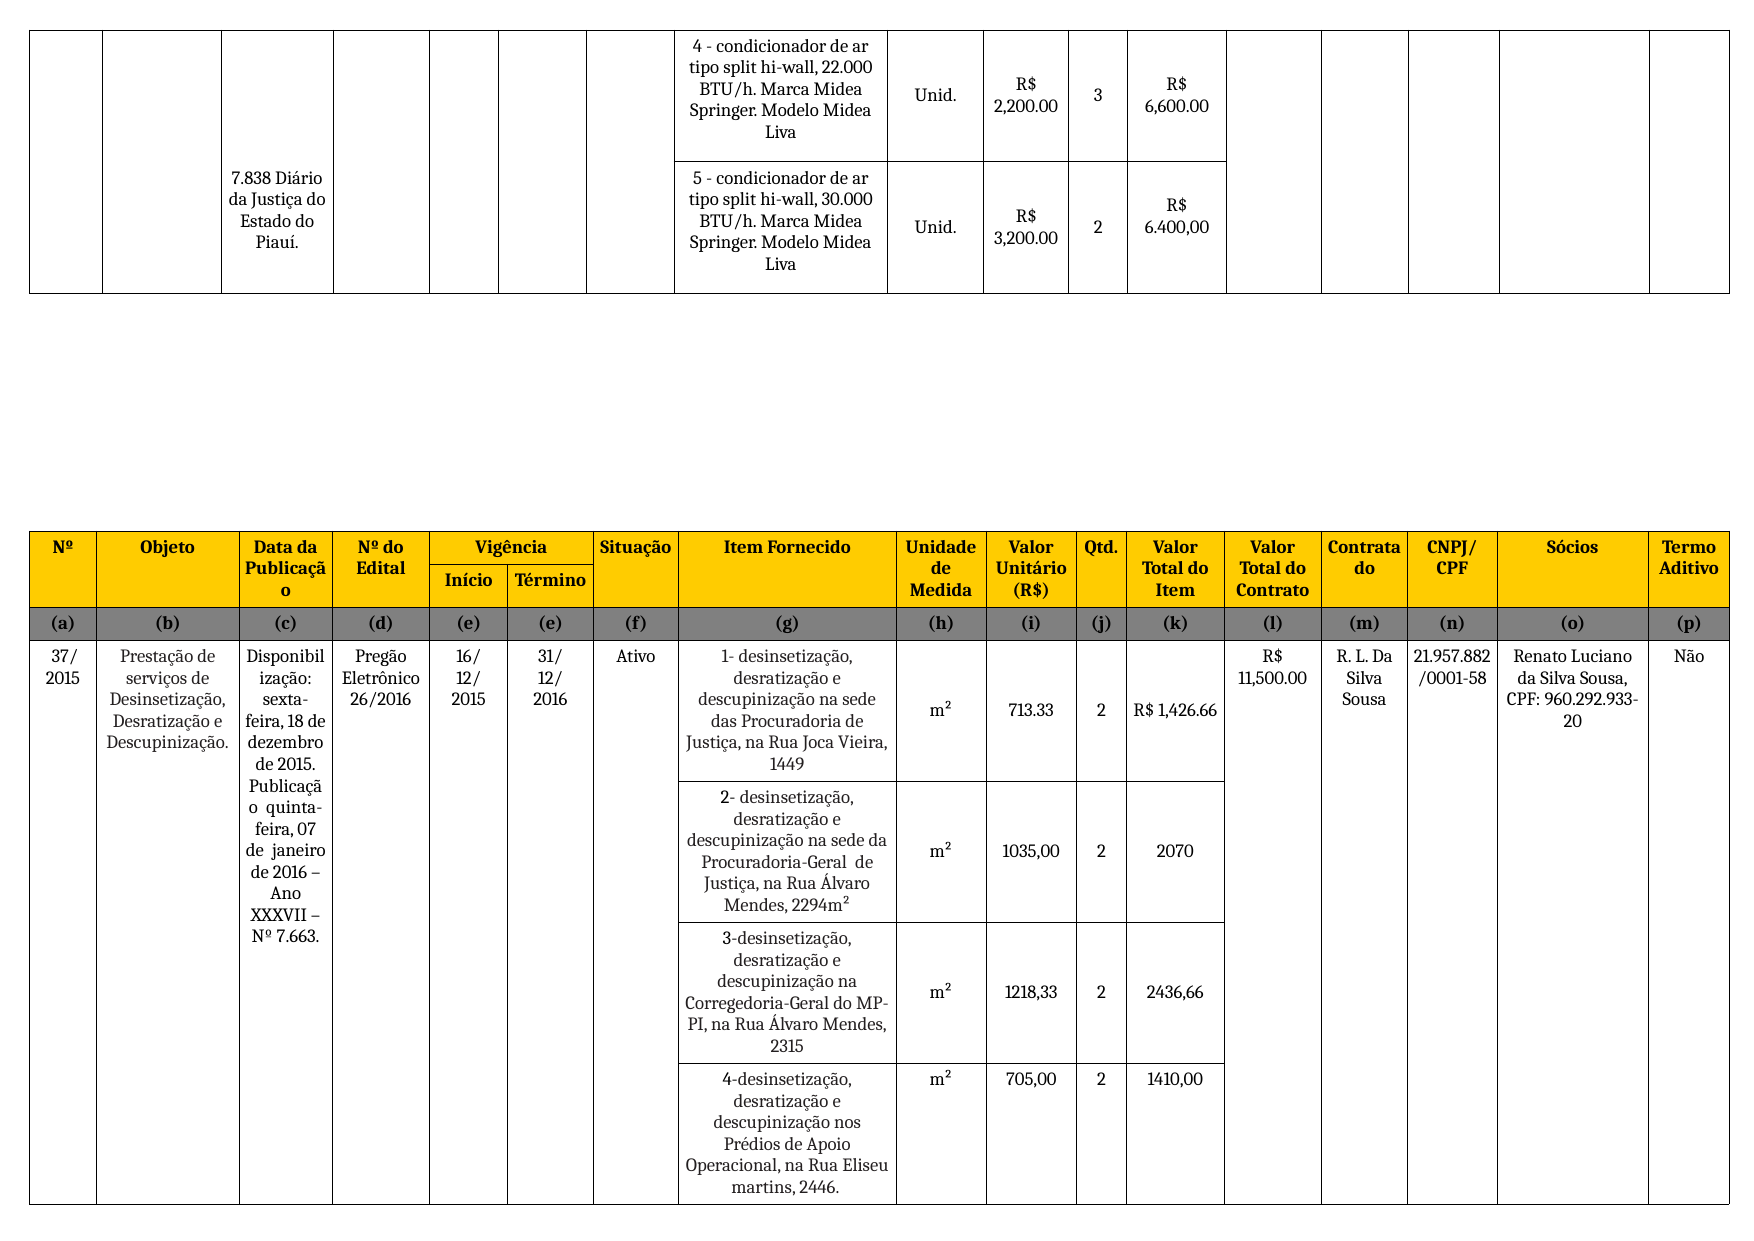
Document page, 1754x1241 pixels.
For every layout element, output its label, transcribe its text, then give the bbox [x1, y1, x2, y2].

table_cell (d) [333, 608, 429, 640]
table_cell Ativo [594, 641, 678, 1204]
table_cell [1322, 31, 1408, 293]
table_cell Unid. [888, 162, 983, 293]
table_header Sócios [1498, 532, 1648, 607]
table_header Unidade de Medida [897, 532, 986, 607]
table_cell 713,33 [987, 641, 1076, 781]
table_cell 2 [1077, 641, 1126, 781]
table_cell (p) [1649, 608, 1729, 640]
table_cell 1218,33 [987, 923, 1076, 1063]
table_cell [103, 31, 221, 293]
table_cell 2 [1077, 923, 1126, 1063]
table_cell Renato Luciano da Silva Sousa, CPF: 960.292.933-20 [1498, 641, 1648, 1204]
table_cell Não [1649, 641, 1729, 1204]
table_cell (l) [1225, 608, 1321, 640]
table_cell (n) [1408, 608, 1497, 640]
table_cell 31/ 12/ 2016 [508, 641, 593, 1204]
table_cell R. L. Da Silva Sousa [1322, 641, 1407, 1204]
table_cell R$ 6.600,00 [1128, 31, 1226, 161]
table_cell 4-desinsetização, desratização e descupinização nos Prédios de Apoio Operacional, na Rua Eliseu martins, 2446. [679, 1064, 896, 1204]
table_cell m² [897, 923, 986, 1063]
table_cell 705,00 [987, 1064, 1076, 1204]
table_cell (j) [1077, 608, 1126, 640]
table_cell (e) [430, 608, 507, 640]
table_cell 2070 [1127, 782, 1224, 922]
table_cell 2 [1077, 1064, 1126, 1204]
table_header Valor Total do Contrato [1225, 532, 1321, 607]
table_cell 2 [1077, 782, 1126, 922]
table_cell (m) [1322, 608, 1407, 640]
table_cell Disponibilização: sexta-feira, 18 de dezembro de 2015. Publicação quinta-feira, 07 de janeiro de 2016 – Ano XXXVII – Nº 7.663. [240, 641, 332, 1204]
table_cell [499, 31, 586, 293]
table_cell 3 [1069, 31, 1127, 161]
table_cell 2- desinsetização, desratização e descupinização na sede da Procuradoria-Geral de Justiça, na Rua Álvaro Mendes, 2294m² [679, 782, 896, 922]
table_cell (b) [97, 608, 239, 640]
table_cell 16/ 12/ 2015 [430, 641, 507, 1204]
table_header Termo Aditivo [1649, 532, 1729, 607]
table_header Data da Publicação [240, 532, 332, 607]
table_header Objeto [97, 532, 239, 607]
table_cell [1500, 31, 1649, 293]
table_cell [334, 31, 429, 293]
table_cell (k) [1127, 608, 1224, 640]
table_cell R$ 1.426,66 [1127, 641, 1224, 781]
table_cell Início [430, 565, 507, 607]
table_cell (a) [30, 608, 96, 640]
table_cell (f) [594, 608, 678, 640]
table_cell Unid. [888, 31, 983, 161]
table_cell (o) [1498, 608, 1648, 640]
table_cell Pregão Eletrônico 26/2016 [333, 641, 429, 1204]
table_cell [30, 31, 102, 293]
table_header Situação [594, 532, 678, 607]
table_cell m² [897, 782, 986, 922]
table_cell R$ 6.400,00 [1128, 162, 1226, 293]
table_cell (g) [679, 608, 896, 640]
table_cell 3-desinsetização, desratização e descupinização na Corregedoria-Geral do MP-PI, na Rua Álvaro Mendes, 2315 [679, 923, 896, 1063]
table_cell m² [897, 1064, 986, 1204]
table_header Item Fornecido [679, 532, 896, 607]
table_cell 7.838 Diário da Justiça do Estado do Piauí. [222, 31, 333, 293]
table_cell 21.957.882/0001-58 [1408, 641, 1497, 1204]
table_cell [587, 31, 674, 293]
table_cell m² [897, 641, 986, 781]
table_header Contratado [1322, 532, 1407, 607]
table_cell Prestação de serviços de Desinsetização, Desratização e Descupinização. [97, 641, 239, 1204]
table_header Valor Total do Item [1127, 532, 1224, 607]
table_header CNPJ/ CPF [1408, 532, 1497, 607]
table_header Qtd. [1077, 532, 1126, 607]
table_header Nº [30, 532, 96, 607]
table_cell 2436,66 [1127, 923, 1224, 1063]
table_cell 1410,00 [1127, 1064, 1224, 1204]
table_cell 1- desinsetização, desratização e descupinização na sede das Procuradoria de Justiça, na Rua Joca Vieira, 1449 [679, 641, 896, 781]
table_cell Término [508, 565, 593, 607]
table_cell (c) [240, 608, 332, 640]
table_cell 37/ 2015 [30, 641, 96, 1204]
table_cell [1650, 31, 1729, 293]
table_cell [430, 31, 498, 293]
table_cell R$ 2.200,00 [984, 31, 1068, 161]
table_cell 4 - condicionador de ar tipo split hi-wall, 22.000 BTU/h. Marca Midea Springer. Modelo Midea Liva [675, 31, 887, 161]
table_cell (h) [897, 608, 986, 640]
table_header Nº do Edital [333, 532, 429, 607]
table_cell 5 - condicionador de ar tipo split hi-wall, 30.000 BTU/h. Marca Midea Springer. Modelo Midea Liva [675, 162, 887, 293]
table_cell R$ 3.200,00 [984, 162, 1068, 293]
table_cell 1035,00 [987, 782, 1076, 922]
table_header Vigência [430, 532, 593, 564]
table_header Valor Unitário (R$) [987, 532, 1076, 607]
table_cell [1409, 31, 1499, 293]
table_cell (i) [987, 608, 1076, 640]
table_cell (e) [508, 608, 593, 640]
table_cell 2 [1069, 162, 1127, 293]
table_cell R$ 11.500,00 [1225, 641, 1321, 1204]
table_cell [1227, 31, 1321, 293]
